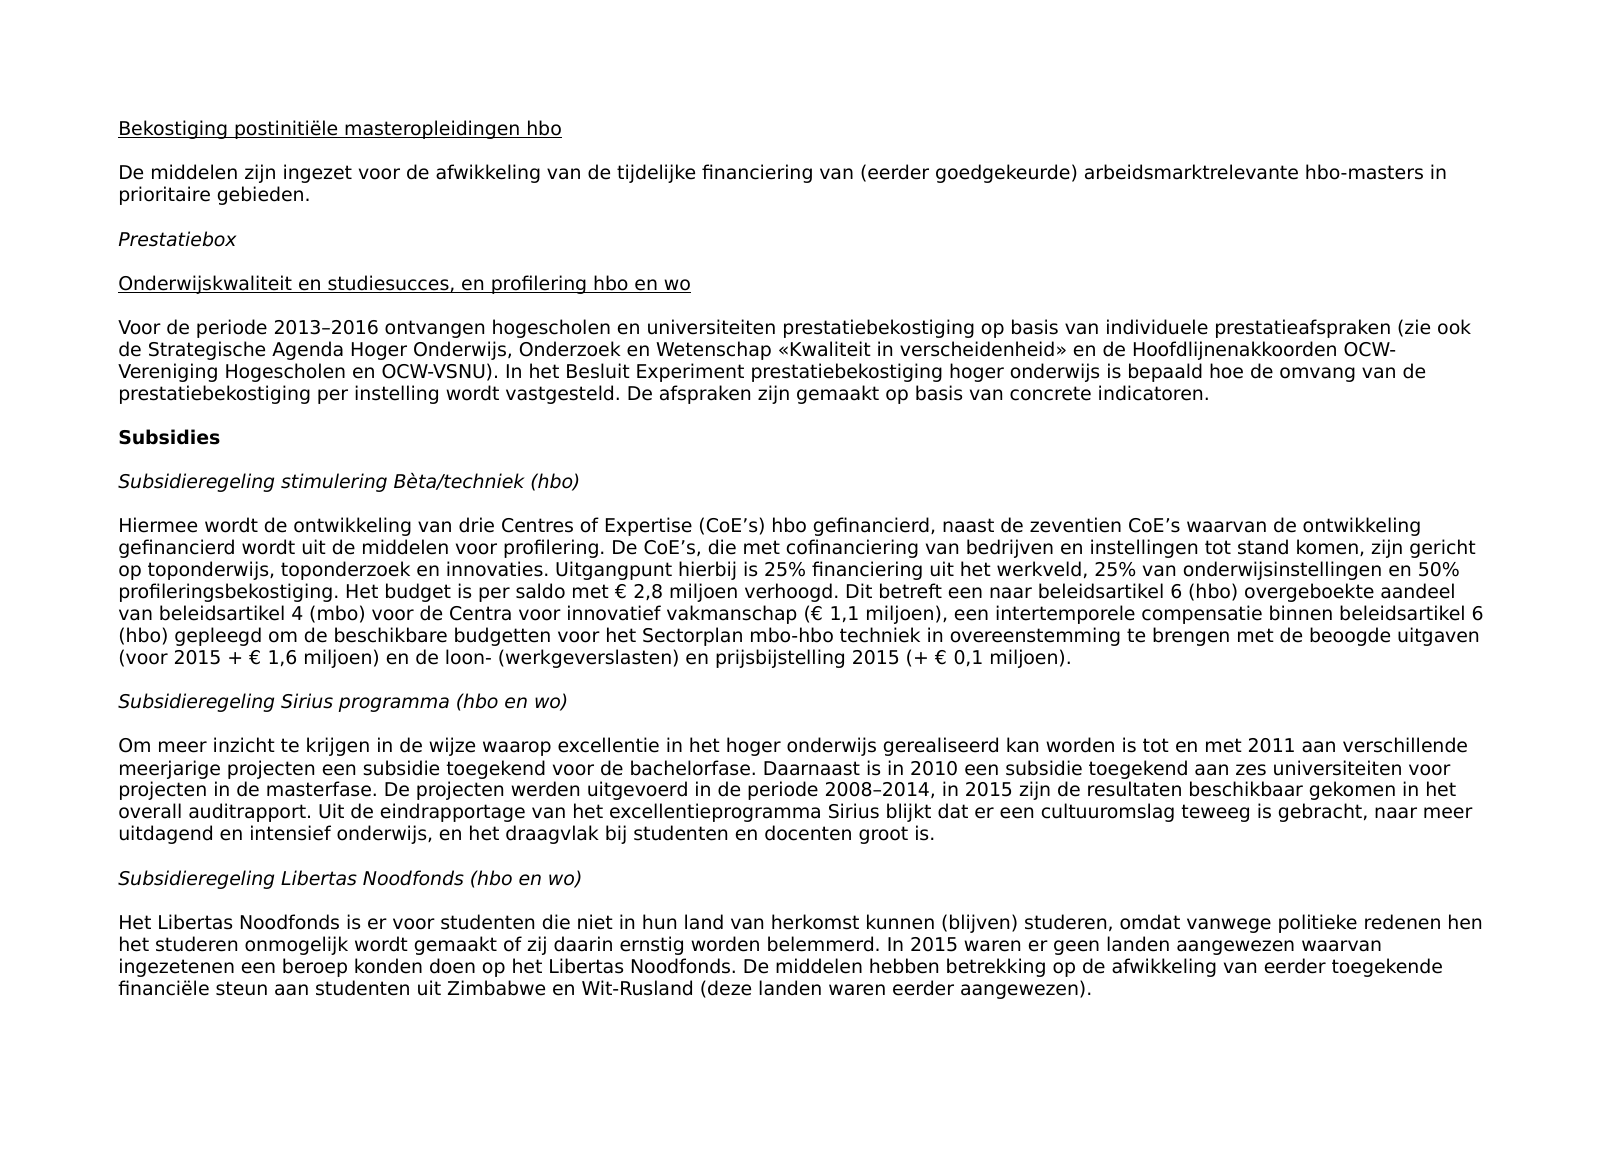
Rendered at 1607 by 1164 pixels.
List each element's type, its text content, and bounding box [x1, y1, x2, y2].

subtitle Subsidieregeling Sirius programma (hbo en wo) [118, 691, 1488, 713]
subtitle Prestatiebox [118, 228, 1488, 250]
subtitle Subsidieregeling stimulering Bèta/techniek (hbo) [118, 471, 1488, 493]
text De middelen zijn ingezet voor de afwikkeling van de tijdelijke financiering van (eerder goedgekeurde) arbeidsmarktrelevante hbo-masters in prioritaire gebieden. [118, 162, 1488, 206]
subtitle Subsidies [118, 427, 1488, 449]
text Om meer inzicht te krijgen in de wijze waarop excellentie in het hoger onderwijs gerealiseerd kan worden is tot en met 2011 aan verschillende meerjarige projecten een subsidie toegekend voor de bachelorfase. Daarnaast is in 2010 een subsidie toegekend aan zes universiteiten voor projecten in de masterfase. De projecten werden uitgevoerd in de periode 2008–2014, in 2015 zijn de resultaten beschikbaar gekomen in het overall auditrapport. Uit de eindrapportage van het excellentieprogramma Sirius blijkt dat er een cultuuromslag teweeg is gebracht, naar meer uitdagend en intensief onderwijs, en het draagvlak bij studenten en docenten groot is. [118, 735, 1488, 845]
text Het Libertas Noodfonds is er voor studenten die niet in hun land van herkomst kunnen (blijven) studeren, omdat vanwege politieke redenen hen het studeren onmogelijk wordt gemaakt of zij daarin ernstig worden belemmerd. In 2015 waren er geen landen aangewezen waarvan ingezetenen een beroep konden doen op het Libertas Noodfonds. De middelen hebben betrekking op de afwikkeling van eerder toegekende financiële steun aan studenten uit Zimbabwe en Wit-Rusland (deze landen waren eerder aangewezen). [118, 912, 1488, 999]
text Hiermee wordt de ontwikkeling van drie Centres of Expertise (CoE’s) hbo gefinancierd, naast de zeventien CoE’s waarvan de ontwikkeling gefinancierd wordt uit de middelen voor profilering. De CoE’s, die met cofinanciering van bedrijven en instellingen tot stand komen, zijn gericht op toponderwijs, toponderzoek en innovaties. Uitgangpunt hierbij is 25% financiering uit het werkveld, 25% van onderwijsinstellingen en 50% profileringsbekostiging. Het budget is per saldo met € 2,8 miljoen verhoogd. Dit betreft een naar beleidsartikel 6 (hbo) overgeboekte aandeel van beleidsartikel 4 (mbo) voor de Centra voor innovatief vakmanschap (€ 1,1 miljoen), een intertemporele compensatie binnen beleidsartikel 6 (hbo) gepleegd om de beschikbare budgetten voor het Sectorplan mbo-hbo techniek in overeenstemming te brengen met de beoogde uitgaven (voor 2015 + € 1,6 miljoen) en de loon- (werkgeverslasten) en prijsbijstelling 2015 (+ € 0,1 miljoen). [118, 515, 1488, 669]
subtitle Bekostiging postinitiële masteropleidingen hbo [118, 118, 1488, 140]
subtitle Onderwijskwaliteit en studiesucces, en profilering hbo en wo [118, 273, 1488, 294]
subtitle Subsidieregeling Libertas Noodfonds (hbo en wo) [118, 867, 1488, 889]
text Voor de periode 2013–2016 ontvangen hogescholen en universiteiten prestatiebekostiging op basis van individuele prestatieafspraken (zie ook de Strategische Agenda Hoger Onderwijs, Onderzoek en Wetenschap «Kwaliteit in verscheidenheid» en de Hoofdlijnenakkoorden OCW-Vereniging Hogescholen en OCW-VSNU). In het Besluit Experiment prestatiebekostiging hoger onderwijs is bepaald hoe de omvang van de prestatiebekostiging per instelling wordt vastgesteld. De afspraken zijn gemaakt op basis van concrete indicatoren. [118, 317, 1488, 405]
